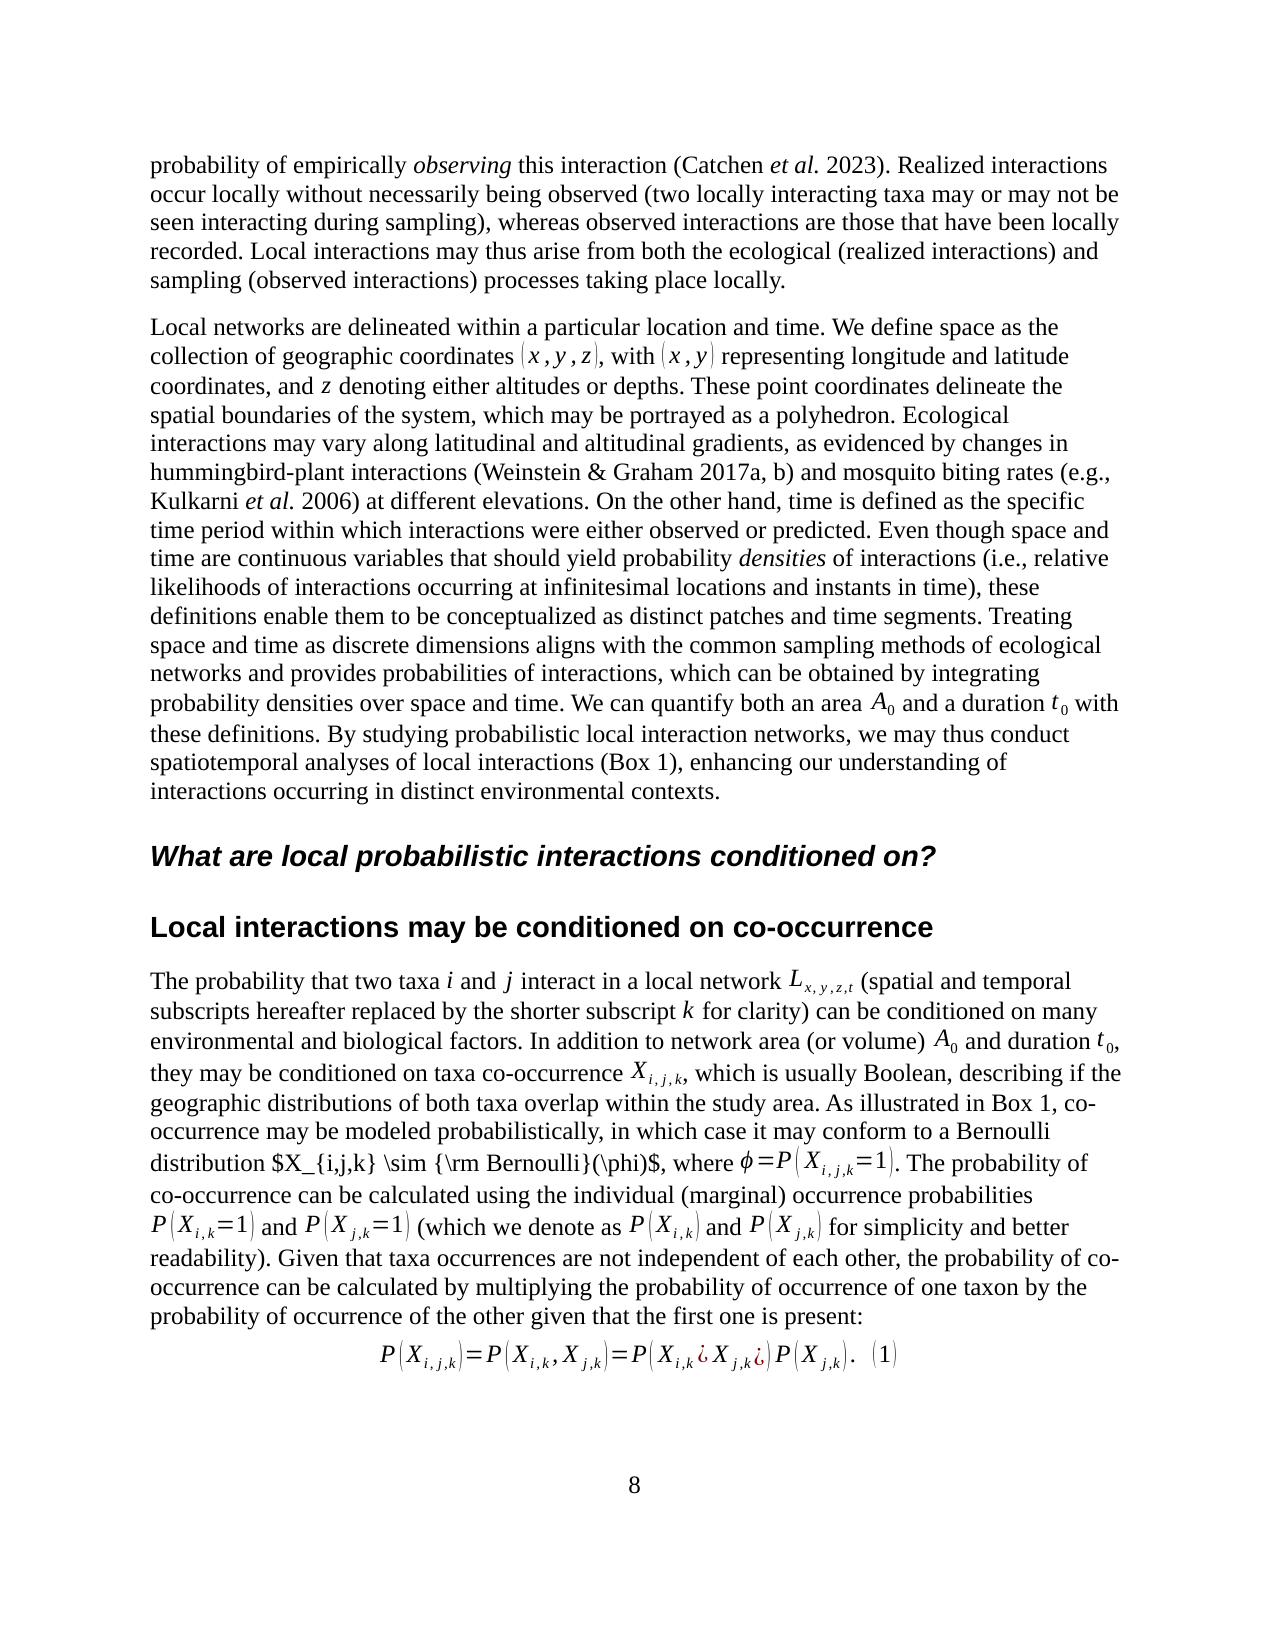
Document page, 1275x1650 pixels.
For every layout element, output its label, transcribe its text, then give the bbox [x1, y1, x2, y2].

subtitle Local interactions may be conditioned on co-occurrence [150, 910, 1125, 943]
text Local networks are delineated within a particular location and time. We define space as the collection of geographic coordinates , with representing longitude and latitude coordinates, and denoting either altitudes or depths. These point coordinates delineate the spatial boundaries of the system, which may be portrayed as a polyhedron. Ecological interactions may vary along latitudinal and altitudinal gradients, as evidenced by changes in hummingbird-plant interactions (Weinstein & Graham 2017a, b) and mosquito biting rates (e.g., Kulkarni et al. 2006) at different elevations. On the other hand, time is defined as the specific time period within which interactions were either observed or predicted. Even though space and time are continuous variables that should yield probability densities of interactions (i.e., relative likelihoods of interactions occurring at infinitesimal locations and instants in time), these definitions enable them to be conceptualized as distinct patches and time segments. Treating space and time as discrete dimensions aligns with the common sampling methods of ecological networks and provides probabilities of interactions, which can be obtained by integrating probability densities over space and time. We can quantify both an area and a duration with these definitions. By studying probabilistic local interaction networks, we may thus conduct spatiotemporal analyses of local interactions (Box 1), enhancing our understanding of interactions occurring in distinct environmental contexts. [150, 312, 1125, 805]
subtitle What are local probabilistic interactions conditioned on? [150, 839, 1125, 872]
text The probability that two taxa and interact in a local network (spatial and temporal subscripts hereafter replaced by the shorter subscript for clarity) can be conditioned on many environmental and biological factors. In addition to network area (or volume) and duration , they may be conditioned on taxa co-occurrence , which is usually Boolean, describing if the geographic distributions of both taxa overlap within the study area. As illustrated in Box 1, co-occurrence may be modeled probabilistically, in which case it may conform to a Bernoulli distribution $X_{i,j,k} \sim {\rm Bernoulli}(\phi)$, where . The probability of co-occurrence can be calculated using the individual (marginal) occurrence probabilities and (which we denote as and for simplicity and better readability). Given that taxa occurrences are not independent of each other, the probability of co-occurrence can be calculated by multiplying the probability of occurrence of one taxon by the probability of occurrence of the other given that the first one is present: [150, 965, 1125, 1329]
text probability of empirically observing this interaction (Catchen et al. 2023). Realized interactions occur locally without necessarily being observed (two locally interacting taxa may or may not be seen interacting during sampling), whereas observed interactions are those that have been locally recorded. Local interactions may thus arise from both the ecological (realized interactions) and sampling (observed interactions) processes taking place locally. [150, 150, 1125, 294]
